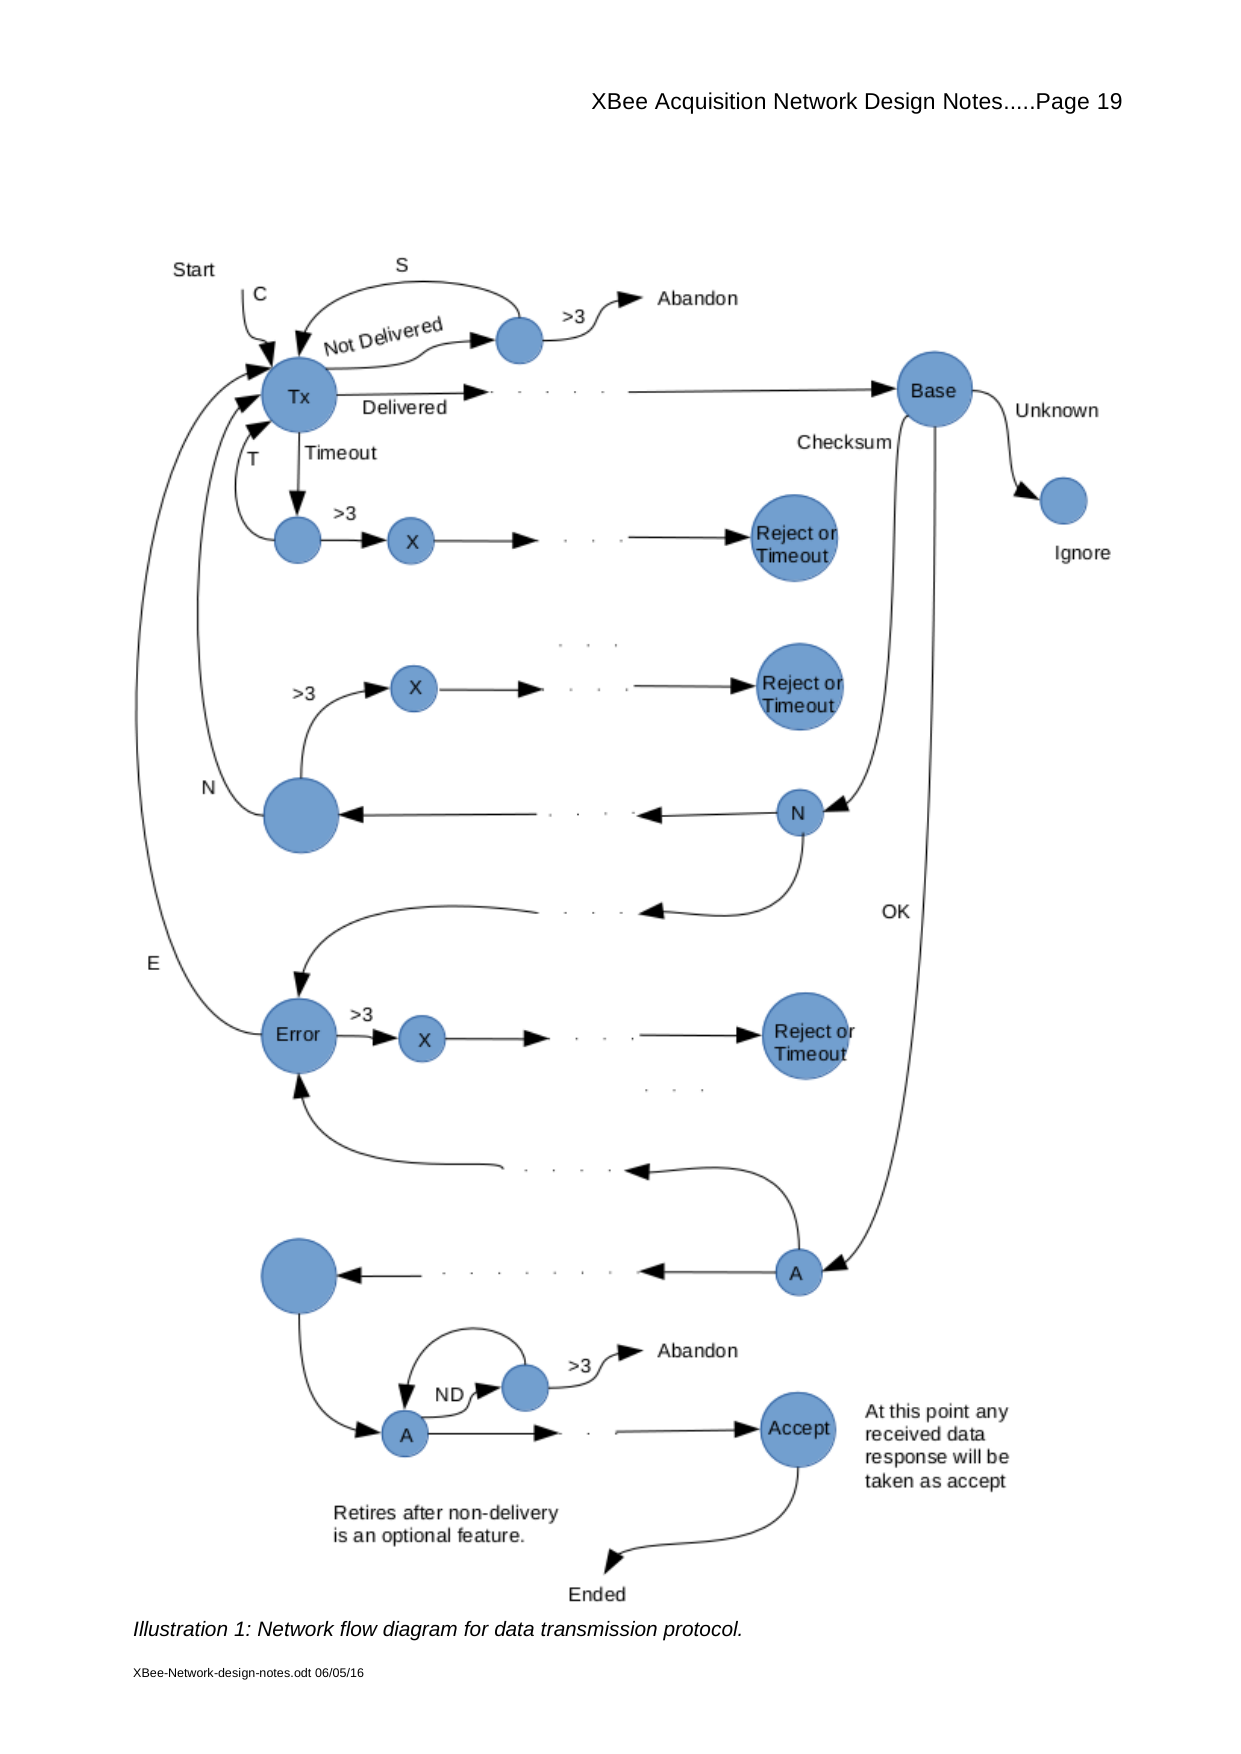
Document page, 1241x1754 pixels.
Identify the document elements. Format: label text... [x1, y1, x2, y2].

picture [132, 228, 1123, 1618]
text Illustration 1: Network flow diagram for data transmission protocol. [133, 1618, 1123, 1641]
